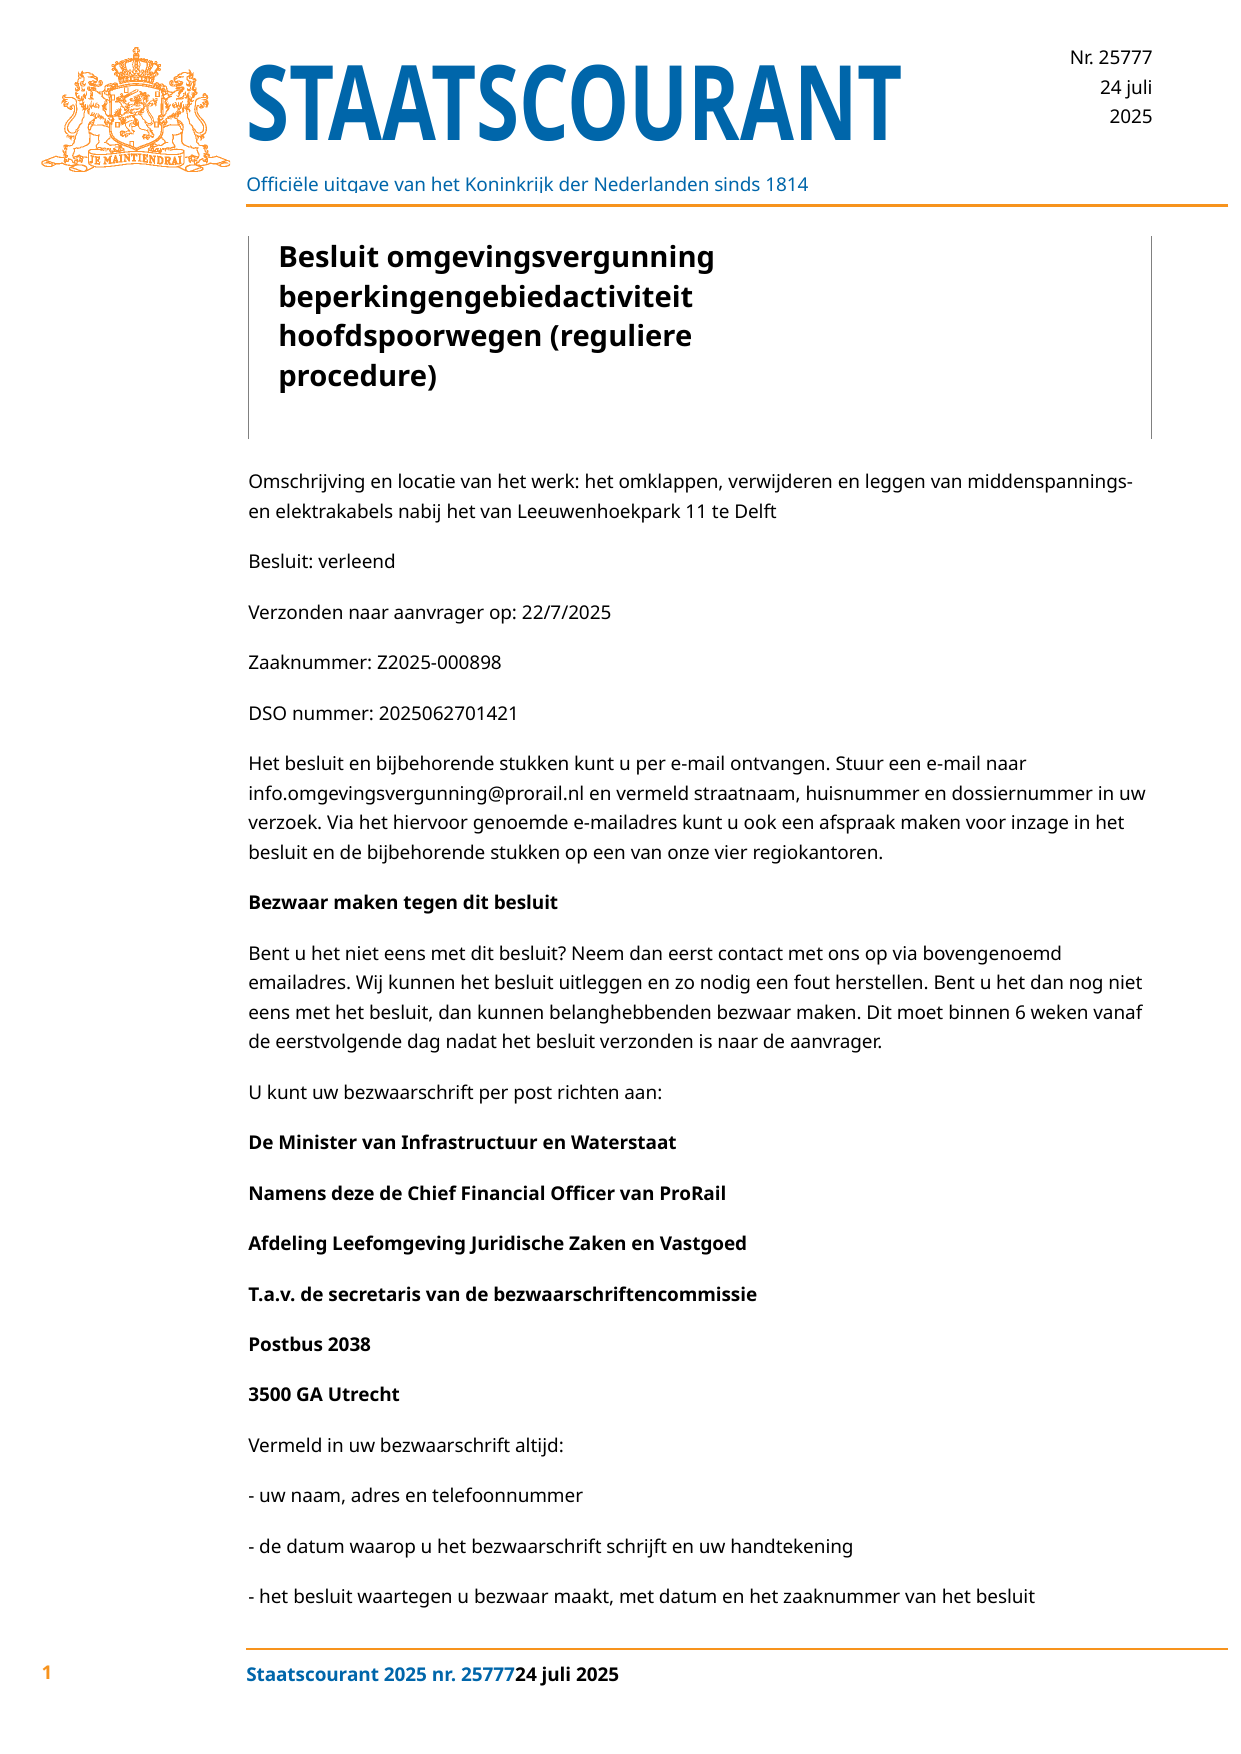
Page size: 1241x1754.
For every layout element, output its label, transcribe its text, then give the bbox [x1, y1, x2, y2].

picture [41, 47, 231, 172]
text Zaaknummer: Z2025-000898 [248, 649, 1152, 675]
table_header Besluit omgevingsvergunning beperkingengebiedactiviteit hoofdspoorwegen (reguliere procedure) [249, 236, 850, 439]
text De Minister van Infrastructuur en Waterstaat [248, 1129, 1152, 1155]
table_header [850, 236, 912, 413]
text Namens deze de Chief Financial Officer van ProRail [248, 1180, 1152, 1206]
text - het besluit waartegen u bezwaar maakt, met datum en het zaaknummer van het besluit [248, 1583, 1152, 1609]
text Omschrijving en locatie van het werk: het omklappen, verwijderen en leggen van middenspannings-en elektrakabels nabij het van Leeuwenhoekpark 11 te Delft [248, 469, 1152, 524]
text Afdeling Leefomgeving Juridische Zaken en Vastgoed [248, 1230, 1152, 1256]
table_header [1090, 236, 1151, 413]
text Het besluit en bijbehorende stukken kunt u per e-mail ontvangen. Stuur een e-mail naar info.omgevingsvergunning@prorail.nl en vermeld straatnaam, huisnummer en dossiernummer in uw verzoek. Via het hiervoor genoemde e-mailadres kunt u ook een afspraak maken voor inzage in het besluit en de bijbehorende stukken op een van onze vier regiokantoren. [248, 750, 1152, 865]
text - de datum waarop u het bezwaarschrift schrijft en uw handtekening [248, 1533, 1152, 1558]
text Besluit: verleend [248, 549, 1152, 574]
table_header [850, 414, 1151, 439]
picture [912, 236, 1090, 414]
text U kunt uw bezwaarschrift per post richten aan: [248, 1079, 1152, 1105]
text T.a.v. de secretaris van de bezwaarschriftencommissie [248, 1281, 1152, 1306]
text Postbus 2038 [248, 1331, 1152, 1357]
text Bezwaar maken tegen dit besluit [248, 889, 1152, 915]
text 3500 GA Utrecht [248, 1382, 1152, 1407]
text Bent u het niet eens met dit besluit? Neem dan eerst contact met ons op via bovengenoemd emailadres. Wij kunnen het besluit uitleggen en zo nodig een fout herstellen. Bent u het dan nog niet eens met het besluit, dan kunnen belanghebbenden bezwaar maken. Dit moet binnen 6 weken vanaf de eerstvolgende dag nadat het besluit verzonden is naar de aanvrager. [248, 940, 1152, 1054]
text Vermeld in uw bezwaarschrift altijd: [248, 1432, 1152, 1458]
text Verzonden naar aanvrager op: 22/7/2025 [248, 599, 1152, 625]
text DSO nummer: 2025062701421 [248, 700, 1152, 726]
text - uw naam, adres en telefoonnummer [248, 1482, 1152, 1508]
